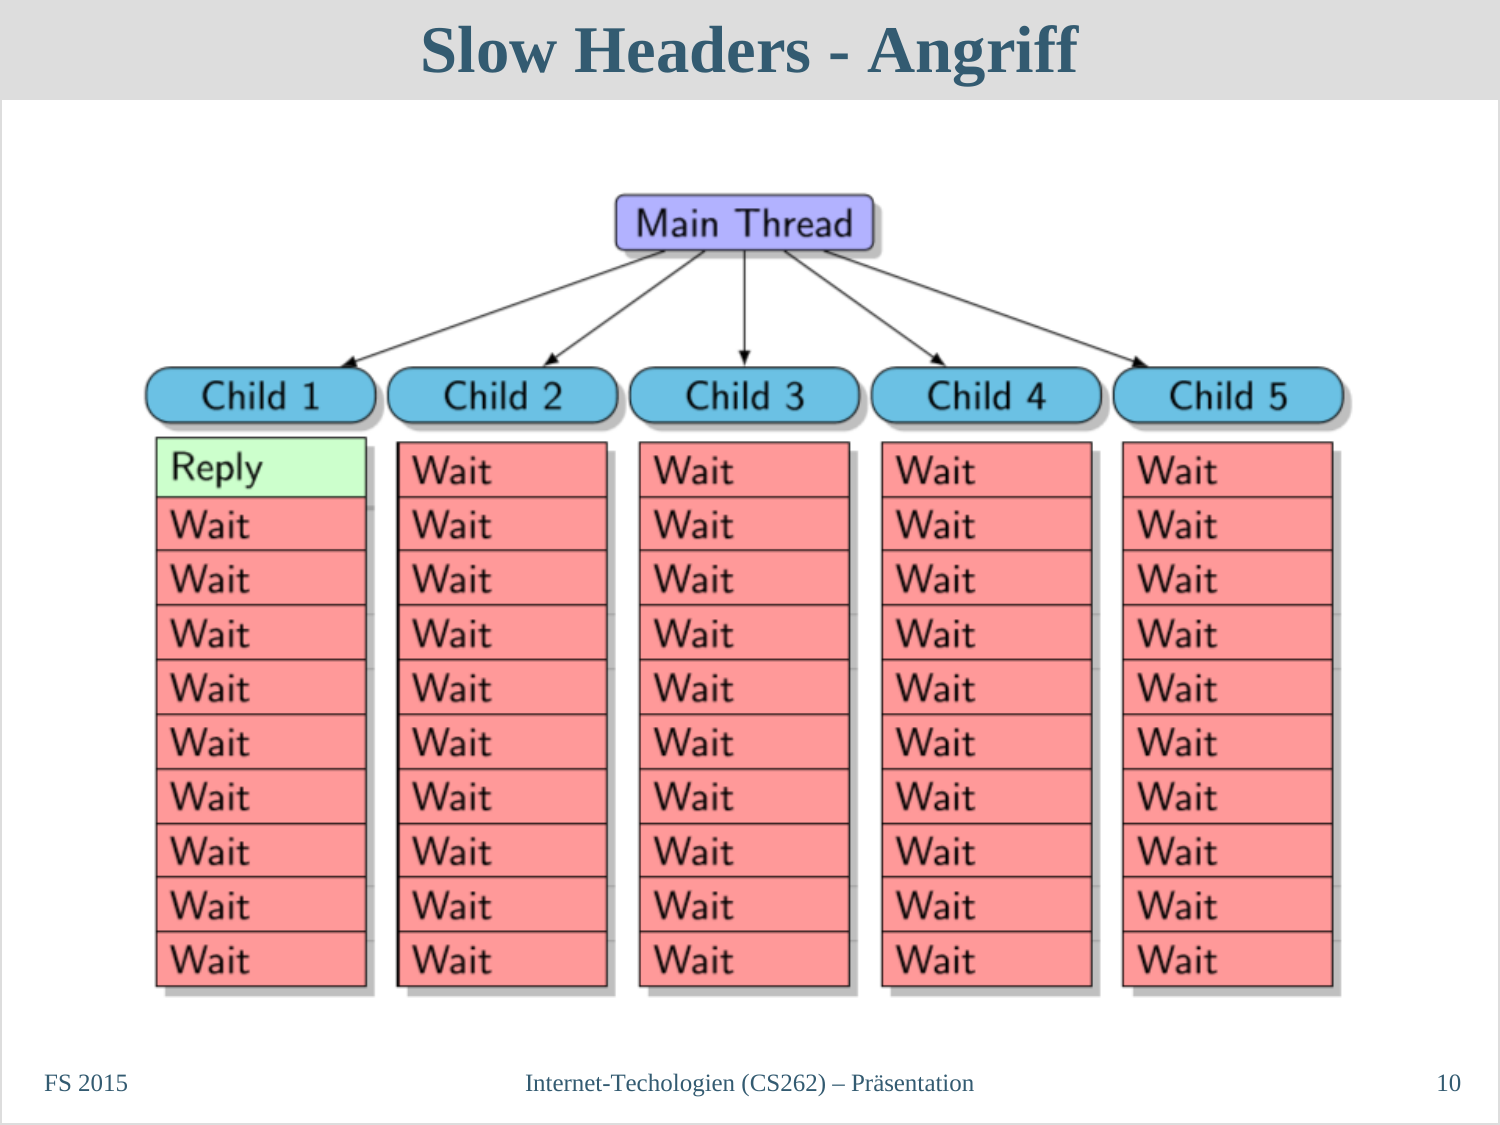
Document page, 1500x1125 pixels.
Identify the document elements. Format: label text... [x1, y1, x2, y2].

text_box Internet-Techologien (CS262) – Präsentation [300, 1058, 1201, 1107]
text_box FS 2015 [29, 1058, 195, 1097]
text_box [1375, 1058, 1477, 1097]
picture [125, 190, 1376, 999]
title Slow Headers - Angriff [0, 0, 1500, 100]
